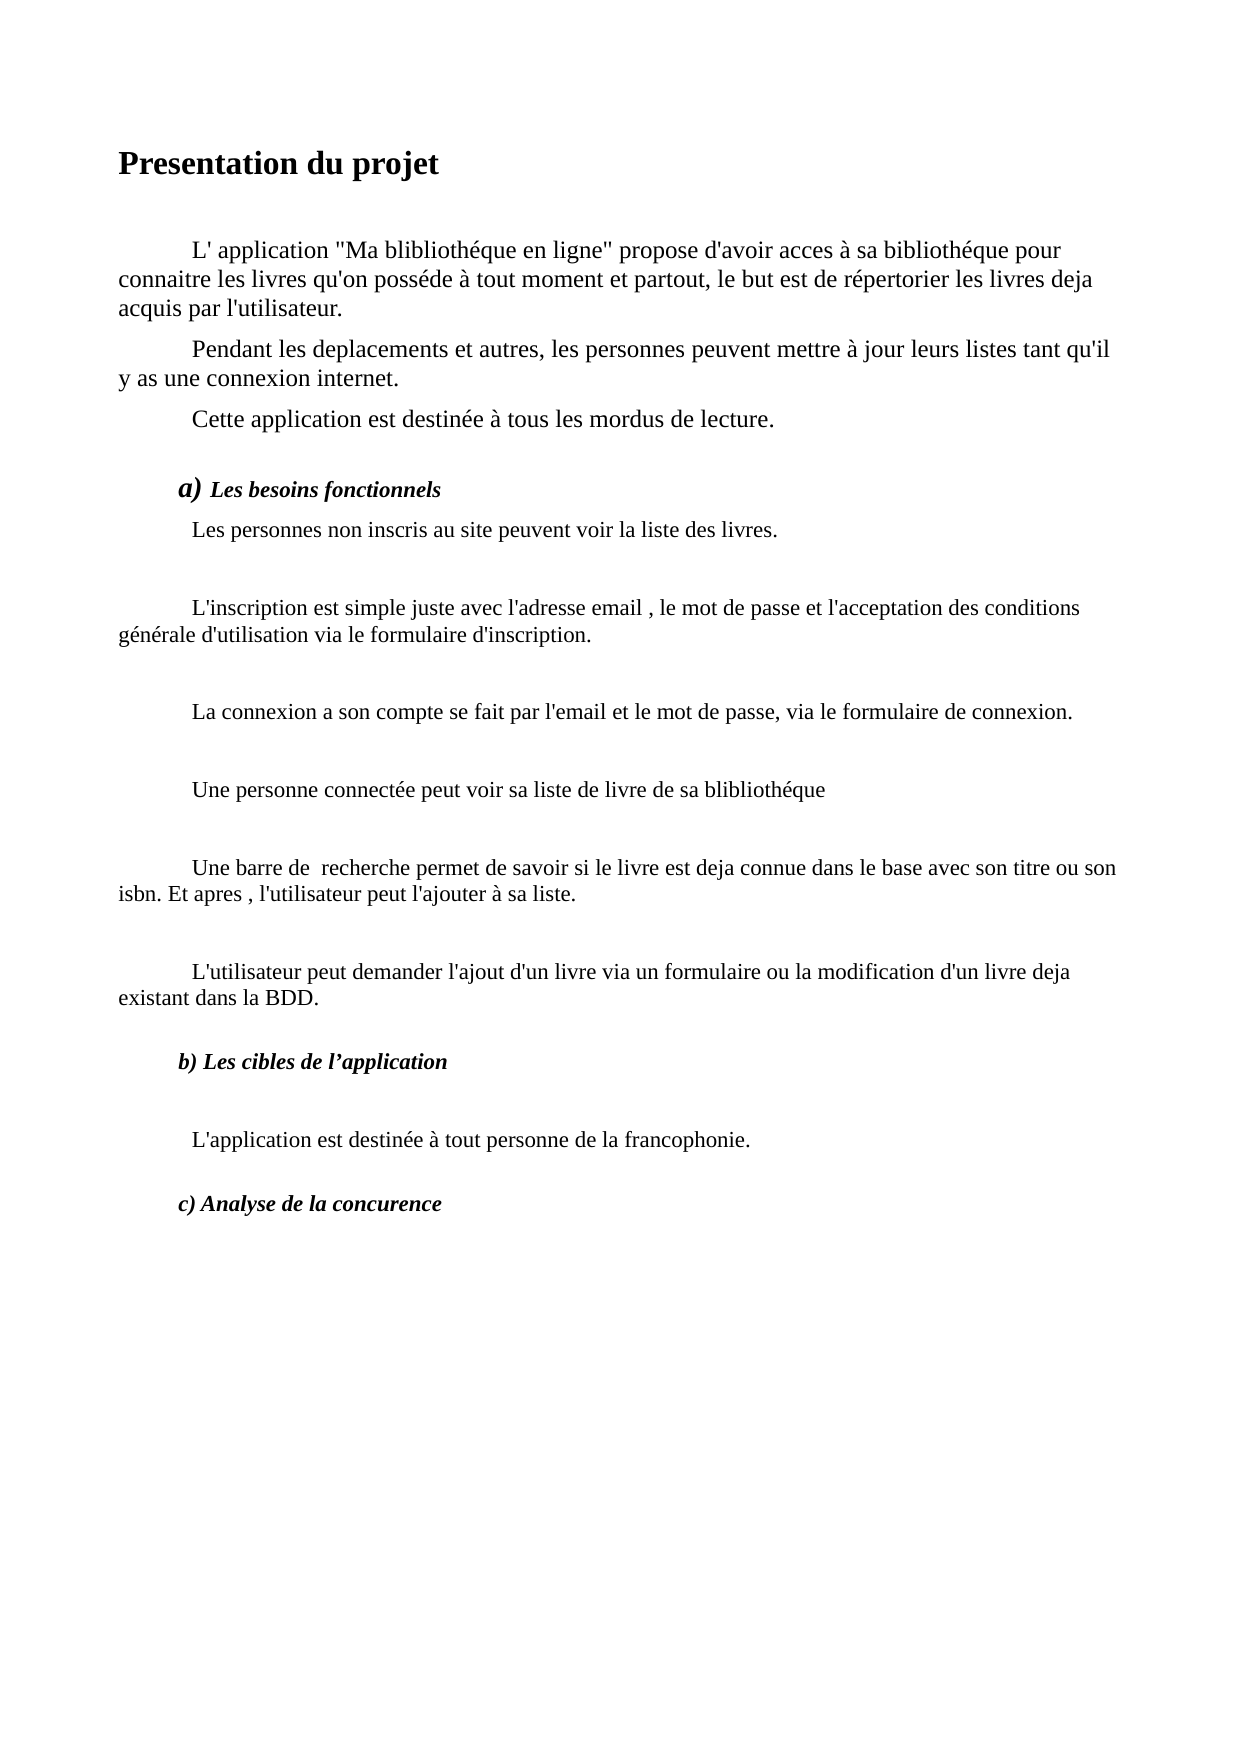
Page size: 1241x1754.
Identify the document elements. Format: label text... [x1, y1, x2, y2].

text L'utilisateur peut demander l'ajout d'un livre via un formulaire ou la modification d'un livre deja existant dans la BDD. [118, 958, 1122, 1011]
subtitle b) Les cibles de l’application [118, 1048, 1122, 1074]
text L' application "Ma blibliothéque en ligne" propose d'avoir acces à sa bibliothéque pour connaitre les livres qu'on posséde à tout moment et partout, le but est de répertorier les livres deja acquis par l'utilisateur. [118, 236, 1122, 322]
text L'application est destinée à tout personne de la francophonie. [118, 1126, 1122, 1152]
text Une personne connectée peut voir sa liste de livre de sa blibliothéque [118, 776, 1122, 802]
text Les personnes non inscris au site peuvent voir la liste des livres. [118, 517, 1122, 543]
text La connexion a son compte se fait par l'email et le mot de passe, via le formulaire de connexion. [118, 698, 1122, 725]
subtitle a) Les besoins fonctionnels [118, 471, 1122, 504]
subtitle Presentation du projet [118, 143, 1122, 182]
text Une barre de recherche permet de savoir si le livre est deja connue dans le base avec son titre ou son isbn. Et apres , l'utilisateur peut l'ajouter à sa liste. [118, 854, 1122, 906]
subtitle c) Analyse de la concurence [118, 1189, 1122, 1216]
text Cette application est destinée à tous les mordus de lecture. [118, 404, 1122, 433]
text L'inscription est simple juste avec l'adresse email , le mot de passe et l'acceptation des conditions générale d'utilisation via le formulaire d'inscription. [118, 594, 1122, 647]
text Pendant les deplacements et autres, les personnes peuvent mettre à jour leurs listes tant qu'il y as une connexion internet. [118, 334, 1122, 392]
